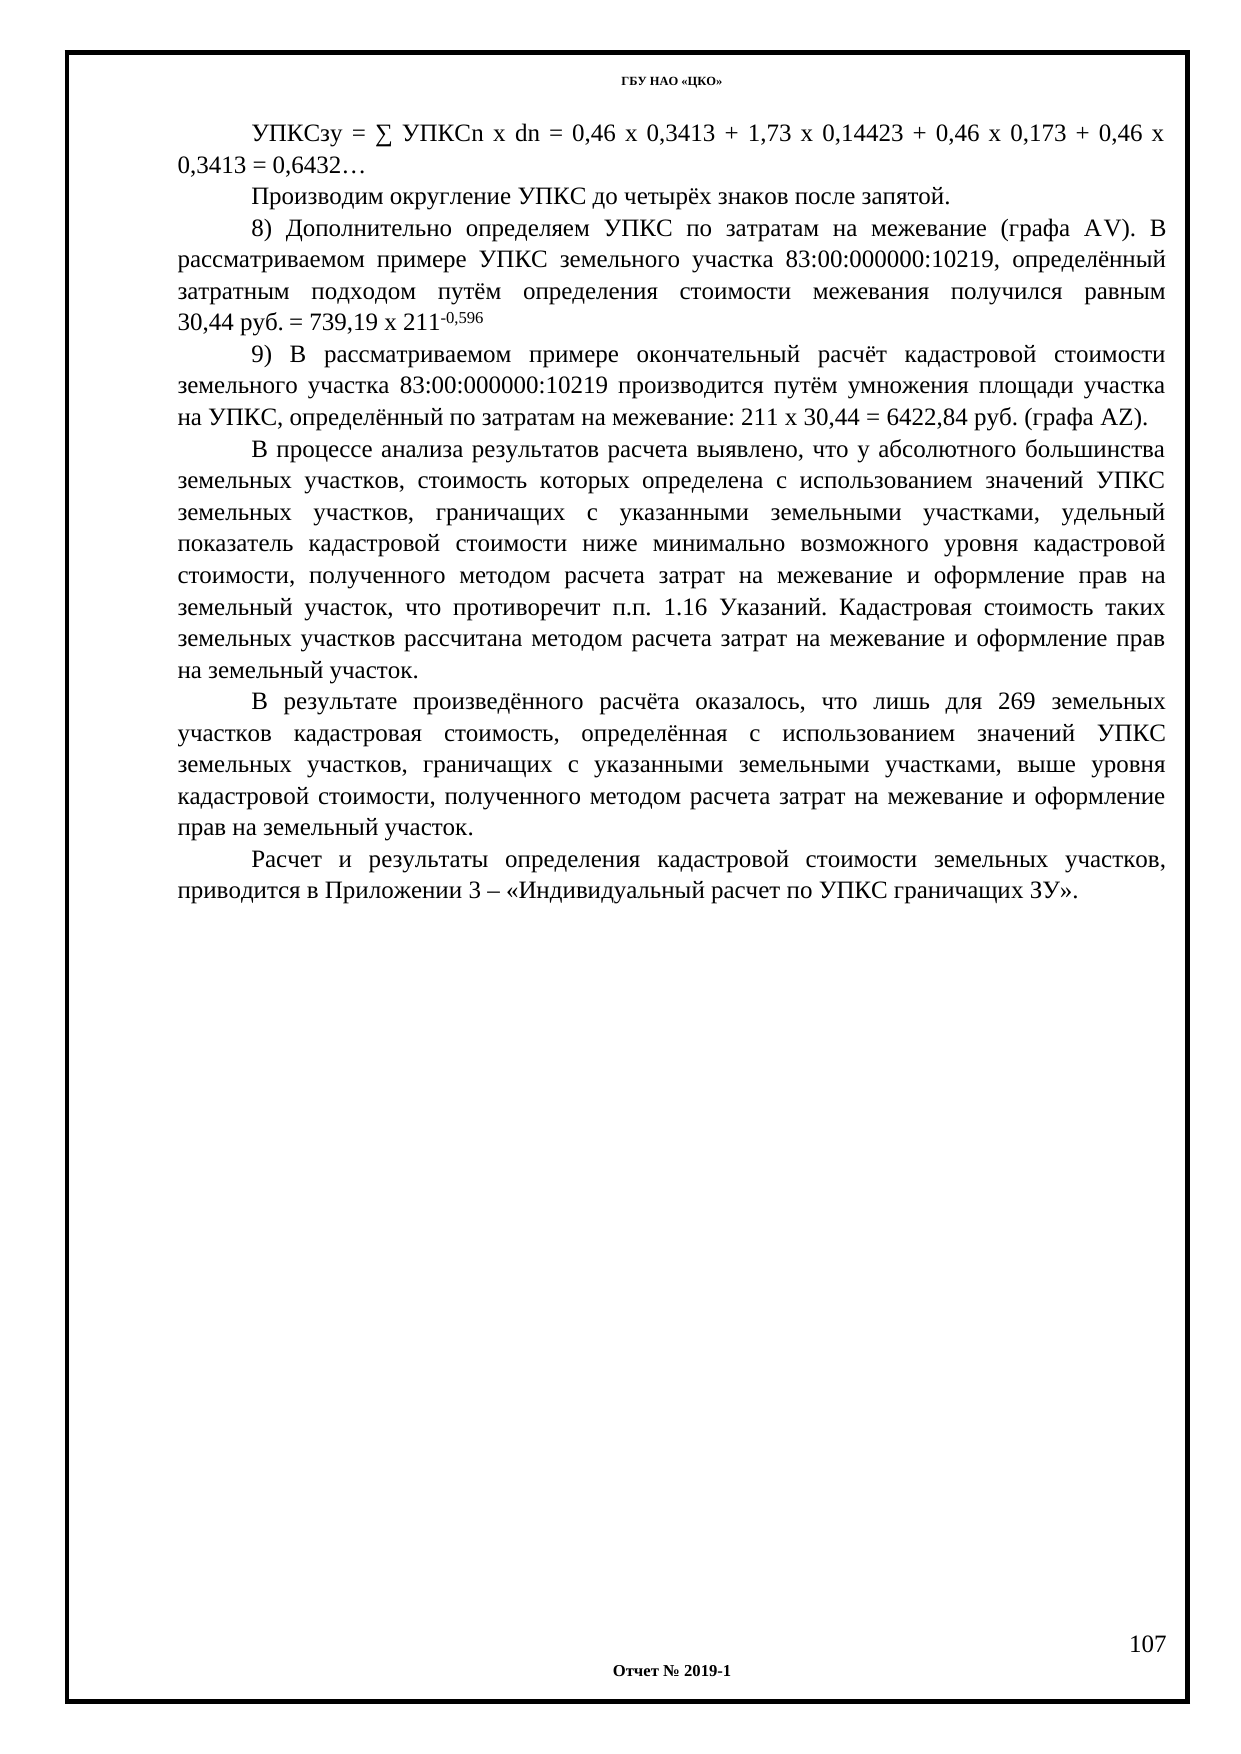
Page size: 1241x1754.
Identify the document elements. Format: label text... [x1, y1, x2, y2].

text В процессе анализа результатов расчета выявлено, что у абсолютного большинства земельных участков, стоимость которых определена с использованием значений УПКС земельных участков, граничащих с указанными земельными участками, удельный показатель кадастровой стоимости ниже минимально возможного уровня кадастровой стоимости, полученного методом расчета затрат на межевание и оформление прав на земельный участок, что противоречит п.п. 1.16 Указаний. Кадастровая стоимость таких земельных участков рассчитана методом расчета затрат на межевание и оформление прав на земельный участок. [177, 434, 1166, 683]
text УПКСзу = ∑ УПКСn х dn = 0,46 х 0,3413 + 1,73 х 0,14423 + 0,46 х 0,173 + 0,46 х 0,3413 = 0,6432… [177, 118, 1166, 178]
text Производим округление УПКС до четырёх знаков после запятой. [177, 181, 1166, 210]
text 9) В рассматриваемом примере окончательный расчёт кадастровой стоимости земельного участка 83:00:000000:10219 производится путём умножения площади участка на УПКС, определённый по затратам на межевание: 211 х 30,44 = 6422,84 руб. (графа AZ). [177, 339, 1166, 431]
text 8) Дополнительно определяем УПКС по затратам на межевание (графа AV). В рассматриваемом примере УПКС земельного участка 83:00:000000:10219, определённый затратным подходом путём определения стоимости межевания получился равным 30,44 руб. = 739,19 х 211-0,596 [177, 213, 1166, 336]
text Расчет и результаты определения кадастровой стоимости земельных участков, приводится в Приложении 3 – «Индивидуальный расчет по УПКС граничащих ЗУ». [177, 844, 1166, 904]
text В результате произведённого расчёта оказалось, что лишь для 269 земельных участков кадастровая стоимость, определённая с использованием значений УПКС земельных участков, граничащих с указанными земельными участками, выше уровня кадастровой стоимости, полученного методом расчета затрат на межевание и оформление прав на земельный участок. [177, 686, 1166, 841]
